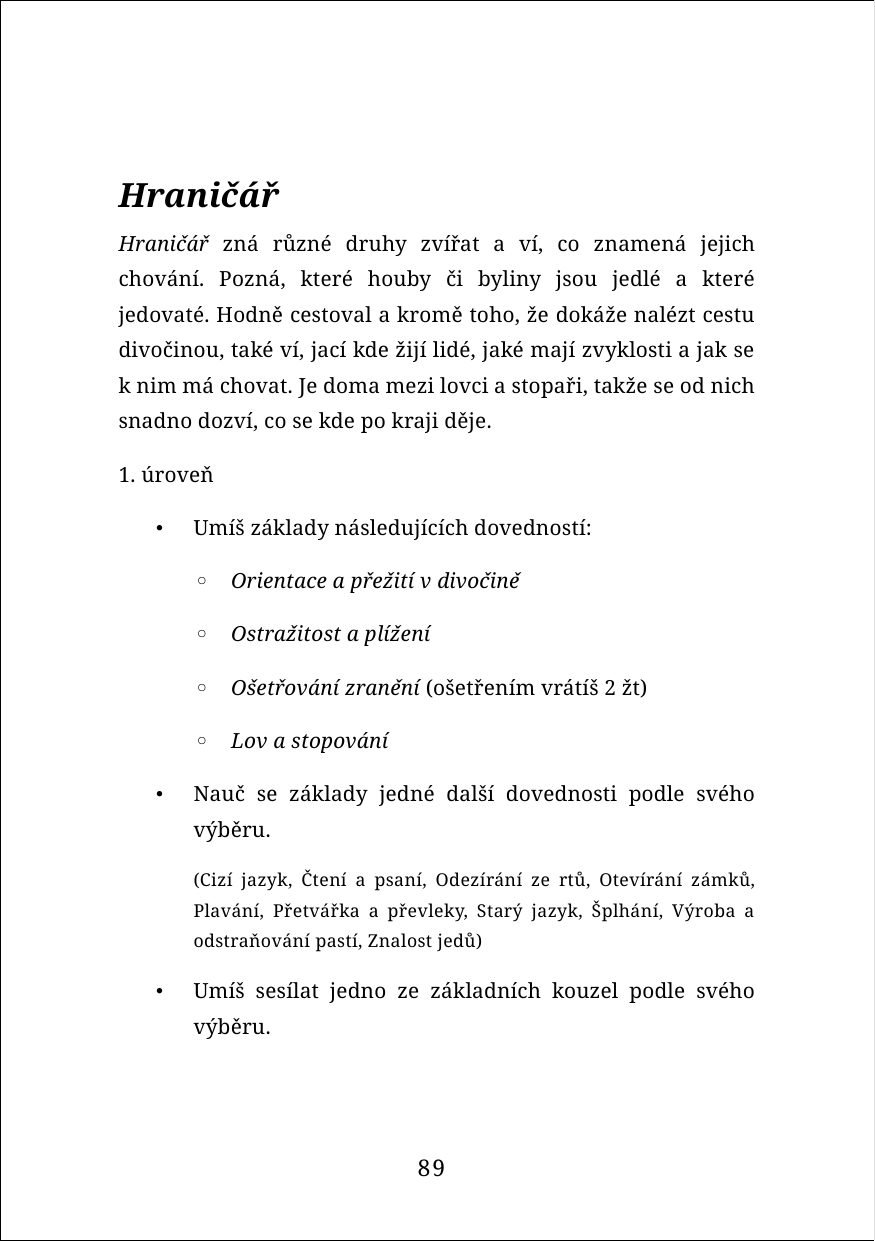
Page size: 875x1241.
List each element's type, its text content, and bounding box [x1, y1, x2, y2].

text 1. úroveň [118, 460, 756, 488]
subtitle Hraničář [118, 172, 756, 217]
list Umíš sesílat jedno ze základních kouzel podle svého výběru. [156, 976, 756, 1040]
list (Cizí jazyk, Čtení a psaní, Odezírání ze rtů, Otevírání zámků, Plavání, Přetvářka a převleky, Starý jazyk, Šplhání, Výroba a odstraňování pastí, Znalost jedů) [156, 868, 756, 952]
list Orientace a přežití v divočině [193, 566, 756, 595]
list Ostražitost a plížení [193, 619, 756, 648]
list Lov a stopování [193, 726, 756, 754]
text Hraničář zná různé druhy zvířat a ví, co znamená jejich chování. Pozná, které houby či byliny jsou jedlé a které jedovaté. Hodně cestoval a kromě toho, že dokáže nalézt cestu divočinou, také ví, jací kde žijí lidé, jaké mají zvyklosti a jak se k nim má chovat. Je doma mezi lovci a stopaři, takže se od nich snadno dozví, co se kde po kraji děje. [118, 229, 756, 435]
list Ošetřování zranění (ošetřením vrátíš 2 žt) [193, 673, 756, 701]
list Umíš základy následujících dovedností: [156, 513, 756, 541]
list Nauč se základy jedné další dovednosti podle svého výběru. [156, 779, 756, 843]
